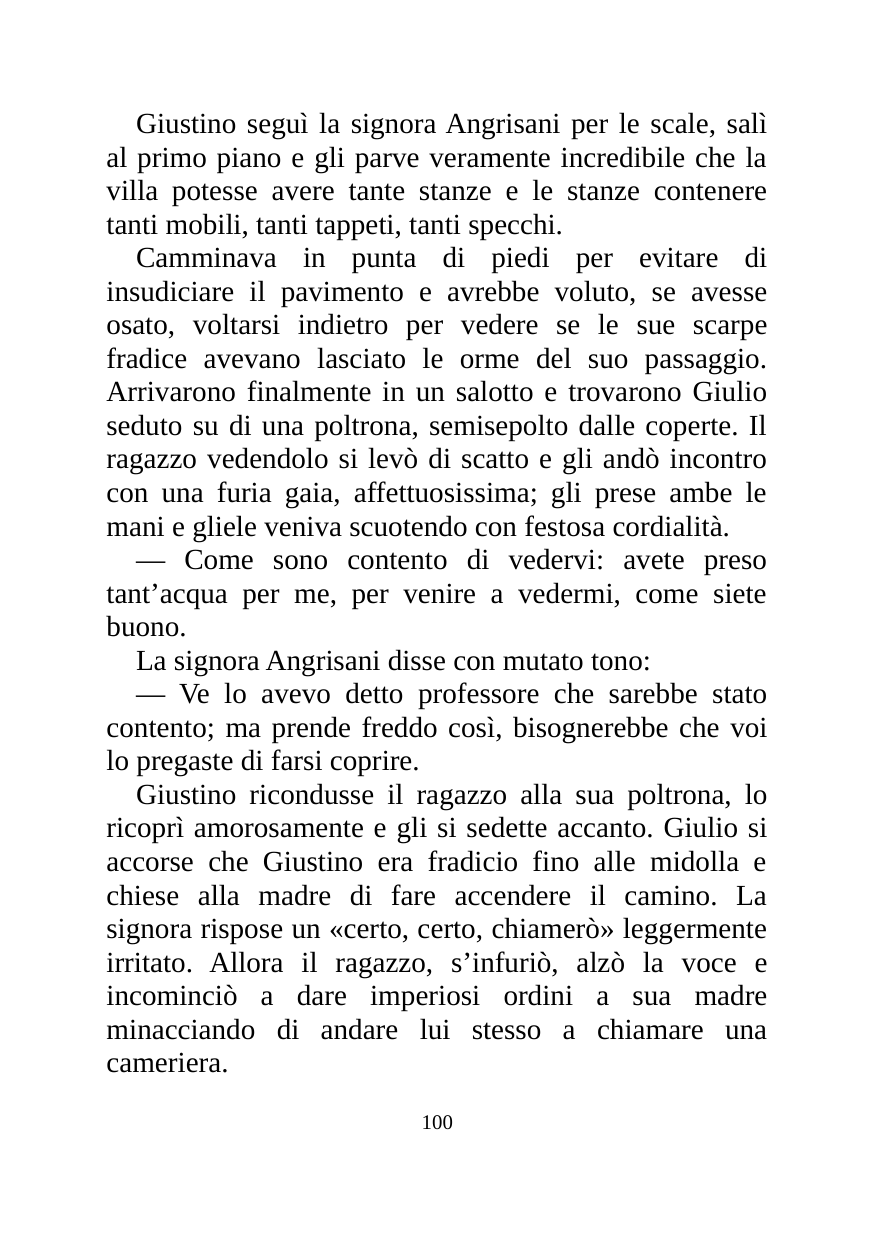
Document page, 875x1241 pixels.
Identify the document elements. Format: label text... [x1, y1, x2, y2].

text Giustino seguì la signora Angrisani per le scale, salì al primo piano e gli parve veramente incredibile che la villa potesse avere tante stanze e le stanze contenere tanti mobili, tanti tappeti, tanti specchi. [106, 106, 768, 240]
text — Ve lo avevo detto professore che sarebbe stato contento; ma prende freddo così, bisognerebbe che voi lo pregaste di farsi coprire. [106, 676, 768, 777]
text Giustino ricondusse il ragazzo alla sua poltrona, lo ricoprì amorosamente e gli si sedette accanto. Giulio si accorse che Giustino era fradicio fino alle midolla e chiese alla madre di fare accendere il camino. La signora rispose un «certo, certo, chiamerò» leggermente irritato. Allora il ragazzo, s’infuriò, alzò la voce e incominciò a dare imperiosi ordini a sua madre minacciando di andare lui stesso a chiamare una cameriera. [106, 777, 768, 1079]
text — Come sono contento di vedervi: avete preso tant’acqua per me, per venire a vedermi, come siete buono. [106, 542, 768, 643]
text La signora Angrisani disse con mutato tono: [106, 643, 768, 676]
text Camminava in punta di piedi per evitare di insudiciare il pavimento e avrebbe voluto, se avesse osato, voltarsi indietro per vedere se le sue scarpe fradice avevano lasciato le orme del suo passaggio. Arrivarono finalmente in un salotto e trovarono Giulio seduto su di una poltrona, semisepolto dalle coperte. Il ragazzo vedendolo si levò di scatto e gli andò incontro con una furia gaia, affettuosissima; gli prese ambe le mani e gliele veniva scuotendo con festosa cordialità. [106, 240, 768, 542]
